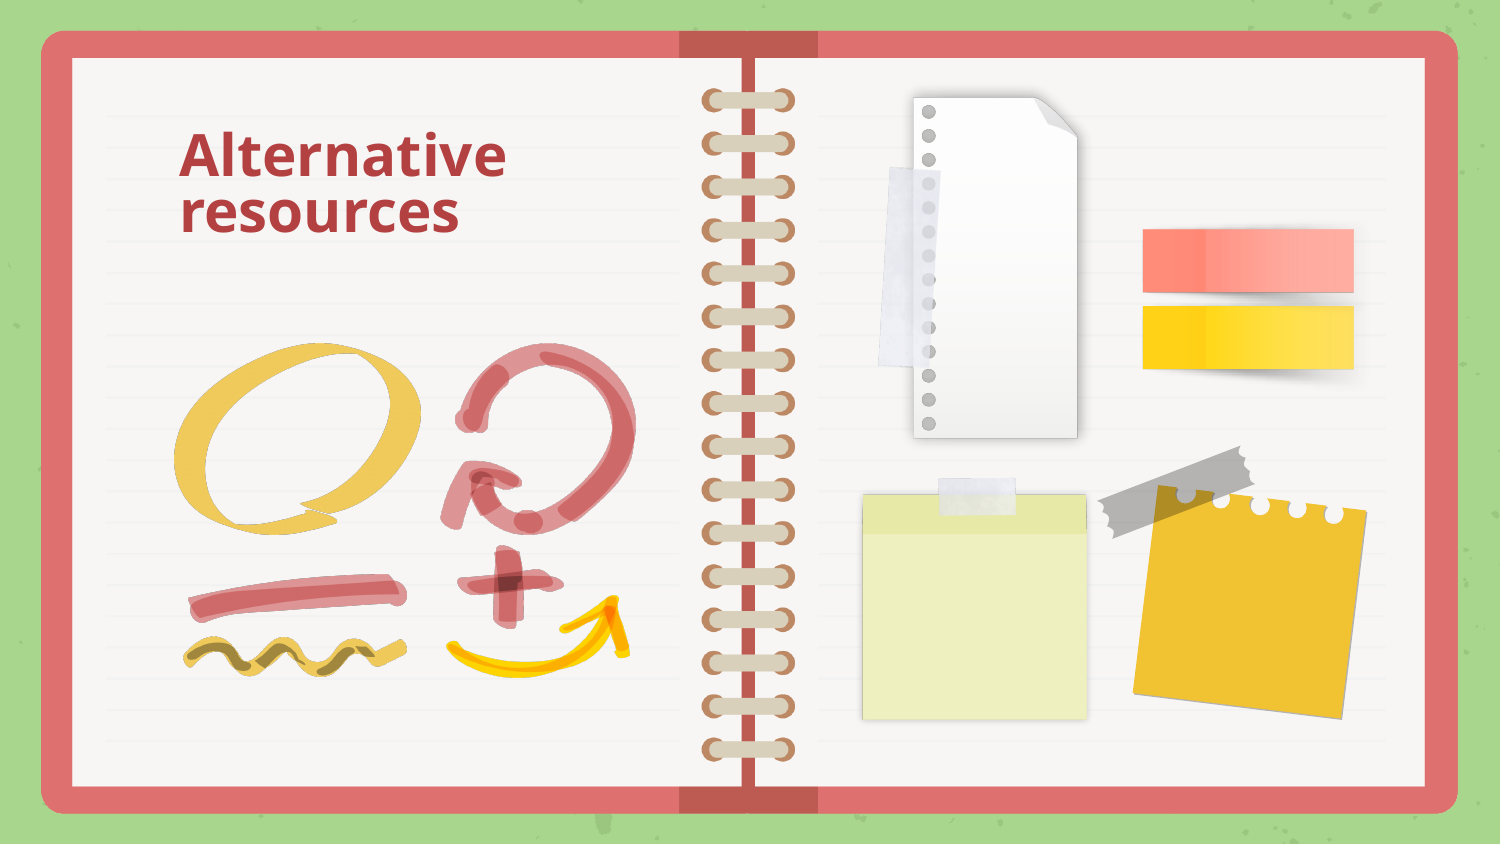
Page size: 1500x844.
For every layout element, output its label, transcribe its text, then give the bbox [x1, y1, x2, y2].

title Alternative resources [164, 116, 559, 344]
text_box [1096, 445, 1368, 720]
picture [41, 30, 1458, 814]
